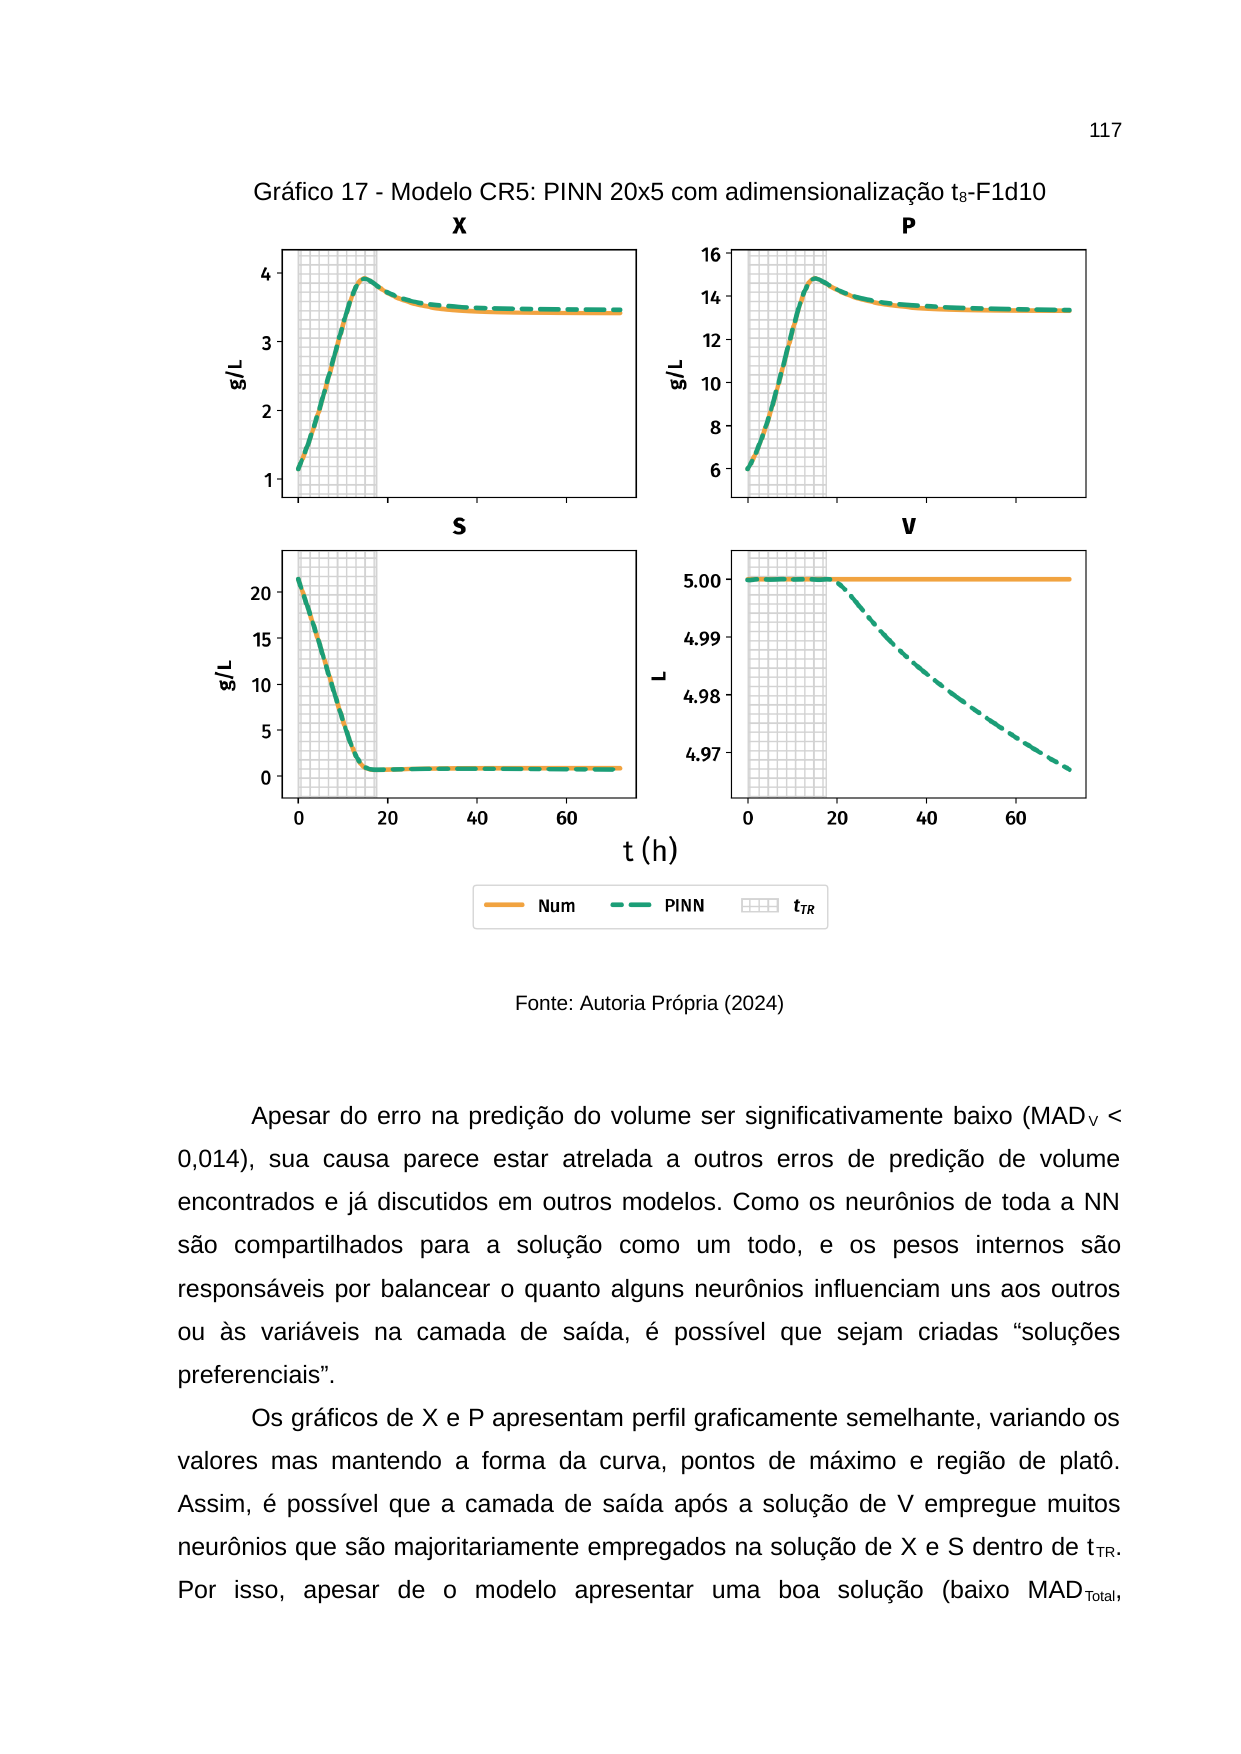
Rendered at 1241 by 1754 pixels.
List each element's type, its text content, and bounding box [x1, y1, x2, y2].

text Os gráficos de X e P apresentam perfil graficamente semelhante, variando os valores mas mantendo a forma da curva, pontos de máximo e região de platô. Assim, é possível que a camada de saída após a solução de V empregue muitos neurônios que são majoritariamente empregados na solução de X e S dentro de tTR. Por isso, apesar de o modelo apresentar uma boa solução (baixo MADTotal, [177, 1403, 1122, 1604]
text Gráfico 17 - Modelo CR5: PINN 20x5 com adimensionalização t8-F1d10 [177, 177, 1122, 205]
picture [177, 205, 1123, 939]
text Fonte: Autoria Própria (2024) [177, 991, 1122, 1015]
text Apesar do erro na predição do volume ser significativamente baixo (MADV < 0,014), sua causa parece estar atrelada a outros erros de predição de volume encontrados e já discutidos em outros modelos. Como os neurônios de toda a NN são compartilhados para a solução como um todo, e os pesos internos são responsáveis por balancear o quanto alguns neurônios influenciam uns aos outros ou às variáveis na camada de saída, é possível que sejam criadas “soluções preferenciais”. [177, 1101, 1122, 1389]
